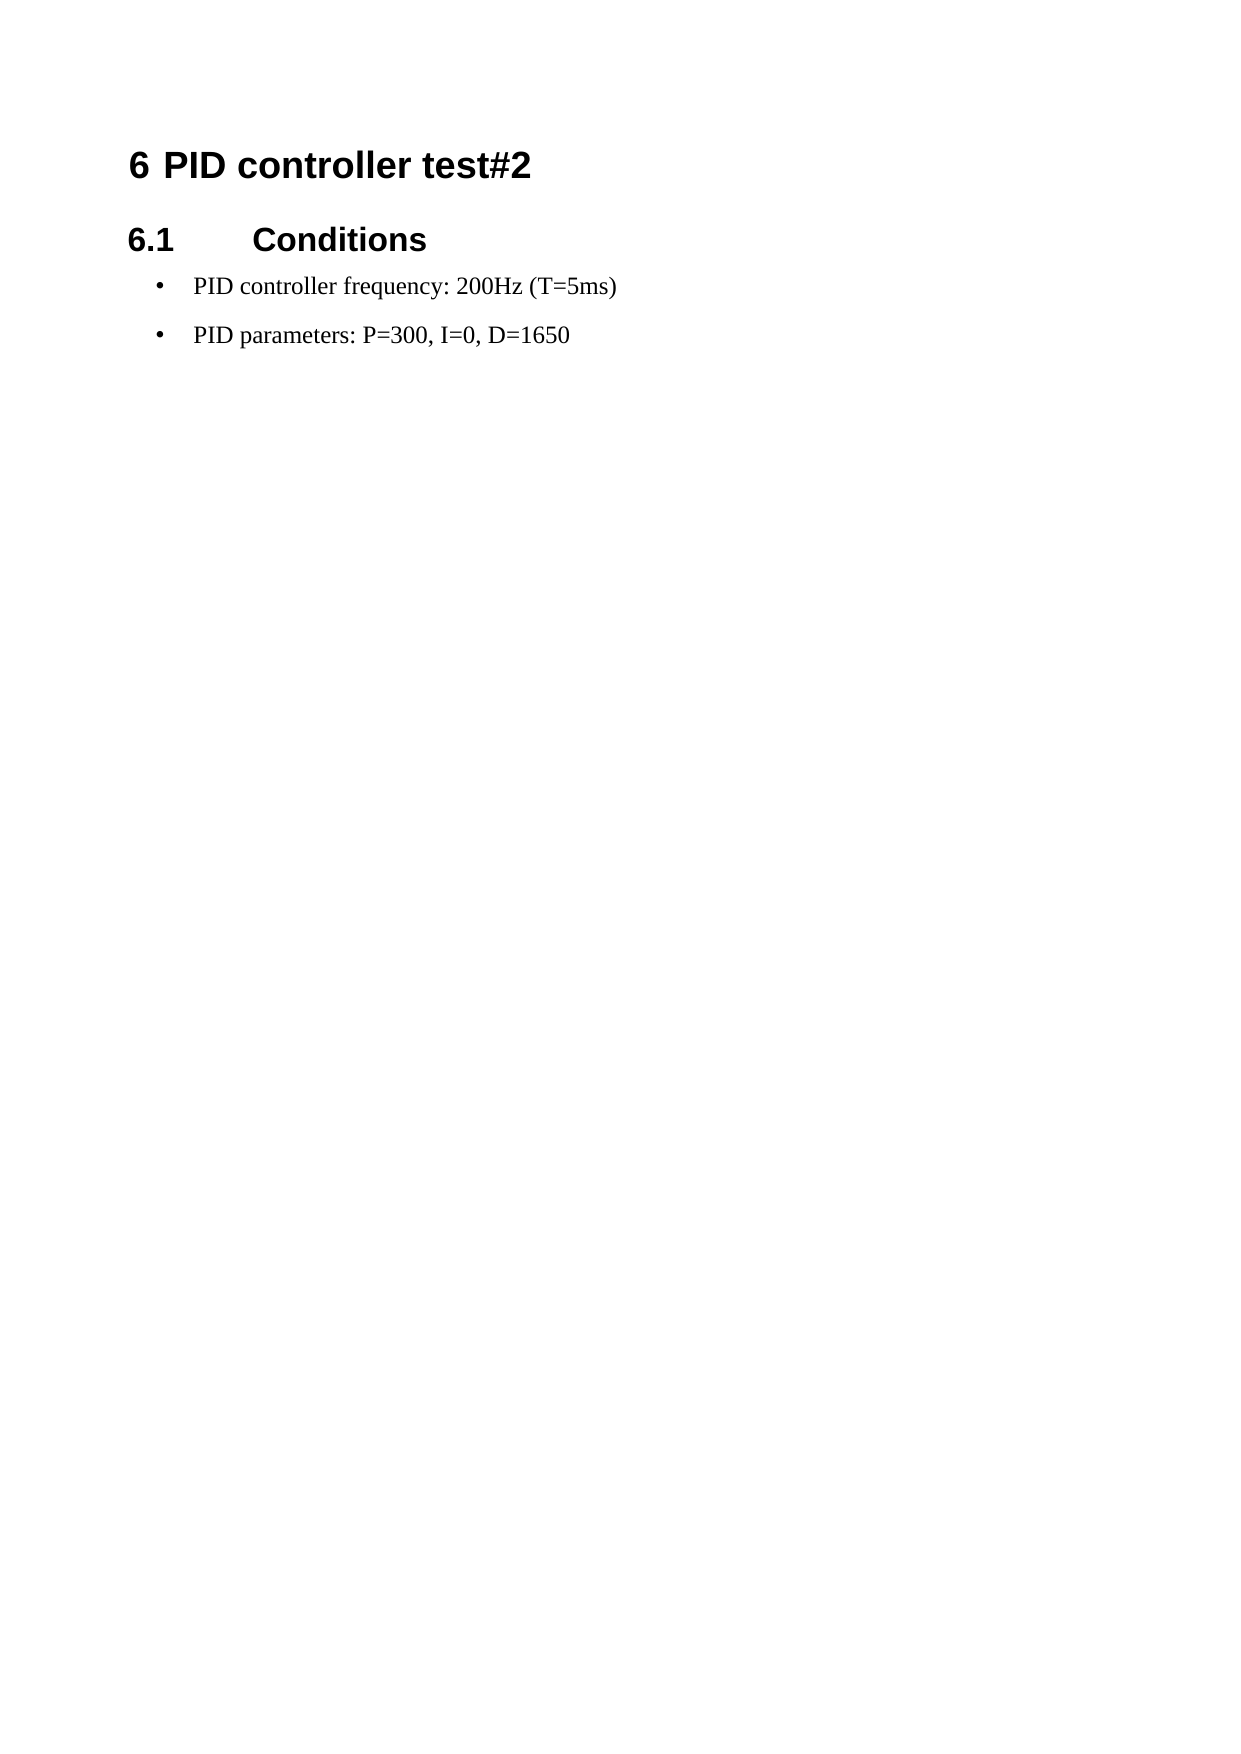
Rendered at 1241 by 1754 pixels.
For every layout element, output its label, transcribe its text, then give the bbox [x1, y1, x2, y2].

list PID controller frequency: 200Hz (T=5ms) [156, 271, 1122, 300]
subtitle PID controller test#2 [118, 143, 1122, 187]
list PID parameters: P=300, I=0, D=1650 [156, 320, 1122, 349]
subtitle Conditions [118, 220, 1122, 259]
